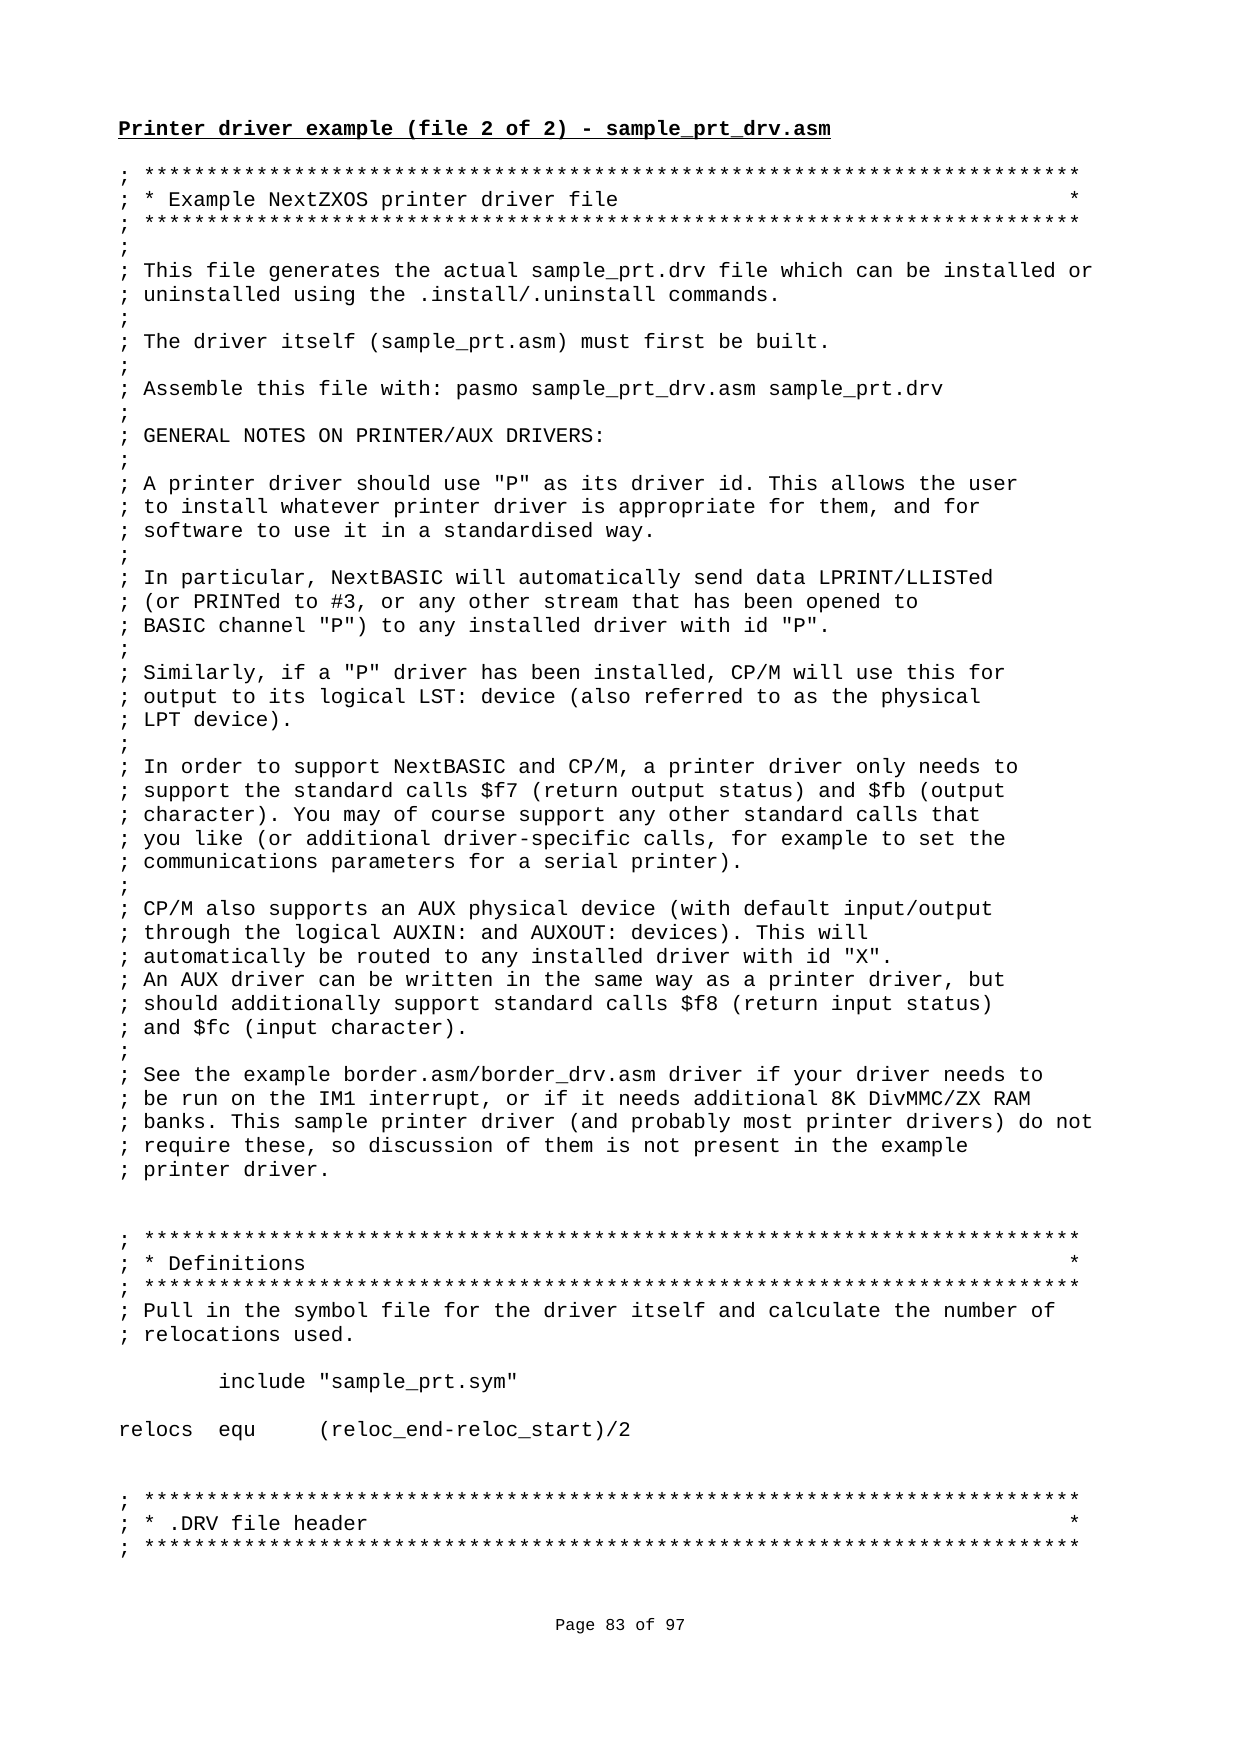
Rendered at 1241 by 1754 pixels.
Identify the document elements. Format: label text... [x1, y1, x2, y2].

text ; communications parameters for a serial printer). [118, 851, 1122, 875]
text ; [118, 544, 1122, 567]
text ; *************************************************************************** [118, 213, 1122, 236]
text ; In particular, NextBASIC will automatically send data LPRINT/LLISTed [118, 567, 1122, 591]
text ; automatically be routed to any installed driver with id "X". [118, 946, 1122, 969]
text ; [118, 875, 1122, 898]
text ; [118, 307, 1122, 331]
text ; See the example border.asm/border_drv.asm driver if your driver needs to [118, 1064, 1122, 1088]
text ; be run on the IM1 interrupt, or if it needs additional 8K DivMMC/ZX RAM [118, 1088, 1122, 1111]
text ; LPT device). [118, 709, 1122, 733]
text ; uninstalled using the .install/.uninstall commands. [118, 284, 1122, 307]
text ; [118, 402, 1122, 426]
text include "sample_prt.sym" [118, 1371, 1122, 1395]
text ; [118, 638, 1122, 662]
text ; BASIC channel "P") to any installed driver with id "P". [118, 615, 1122, 638]
text ; In order to support NextBASIC and CP/M, a printer driver only needs to [118, 757, 1122, 780]
text ; you like (or additional driver-specific calls, for example to set the [118, 827, 1122, 851]
text ; Assemble this file with: pasmo sample_prt_drv.asm sample_prt.drv [118, 378, 1122, 402]
text ; *************************************************************************** [118, 1489, 1122, 1513]
text ; software to use it in a standardised way. [118, 520, 1122, 544]
text ; output to its logical LST: device (also referred to as the physical [118, 686, 1122, 709]
text ; Similarly, if a "P" driver has been installed, CP/M will use this for [118, 662, 1122, 686]
text ; to install whatever printer driver is appropriate for them, and for [118, 496, 1122, 520]
text ; [118, 354, 1122, 378]
text ; *************************************************************************** [118, 1277, 1122, 1300]
text ; relocations used. [118, 1324, 1122, 1348]
text ; require these, so discussion of them is not present in the example [118, 1135, 1122, 1158]
text ; [118, 1040, 1122, 1064]
text ; (or PRINTed to #3, or any other stream that has been opened to [118, 591, 1122, 615]
text ; The driver itself (sample_prt.asm) must first be built. [118, 331, 1122, 354]
text ; CP/M also supports an AUX physical device (with default input/output [118, 898, 1122, 922]
text ; [118, 236, 1122, 260]
text ; through the logical AUXIN: and AUXOUT: devices). This will [118, 922, 1122, 946]
text ; *************************************************************************** [118, 165, 1122, 189]
text ; * .DRV file header * [118, 1513, 1122, 1537]
text Printer driver example (file 2 of 2) - sample_prt_drv.asm [118, 118, 1122, 142]
text ; GENERAL NOTES ON PRINTER/AUX DRIVERS: [118, 426, 1122, 449]
text ; support the standard calls $f7 (return output status) and $fb (output [118, 780, 1122, 804]
text ; * Definitions * [118, 1253, 1122, 1277]
text ; An AUX driver can be written in the same way as a printer driver, but [118, 969, 1122, 993]
text ; Pull in the symbol file for the driver itself and calculate the number of [118, 1300, 1122, 1324]
text ; [118, 449, 1122, 473]
text ; This file generates the actual sample_prt.drv file which can be installed or [118, 260, 1122, 284]
text ; should additionally support standard calls $f8 (return input status) [118, 993, 1122, 1017]
text ; * Example NextZXOS printer driver file * [118, 189, 1122, 213]
text ; [118, 733, 1122, 757]
text ; A printer driver should use "P" as its driver id. This allows the user [118, 473, 1122, 496]
text ; *************************************************************************** [118, 1229, 1122, 1253]
text ; banks. This sample printer driver (and probably most printer drivers) do not [118, 1111, 1122, 1135]
text relocs equ (reloc_end-reloc_start)/2 [118, 1419, 1122, 1442]
text ; character). You may of course support any other standard calls that [118, 804, 1122, 827]
text ; printer driver. [118, 1158, 1122, 1182]
text ; *************************************************************************** [118, 1537, 1122, 1561]
text ; and $fc (input character). [118, 1017, 1122, 1040]
